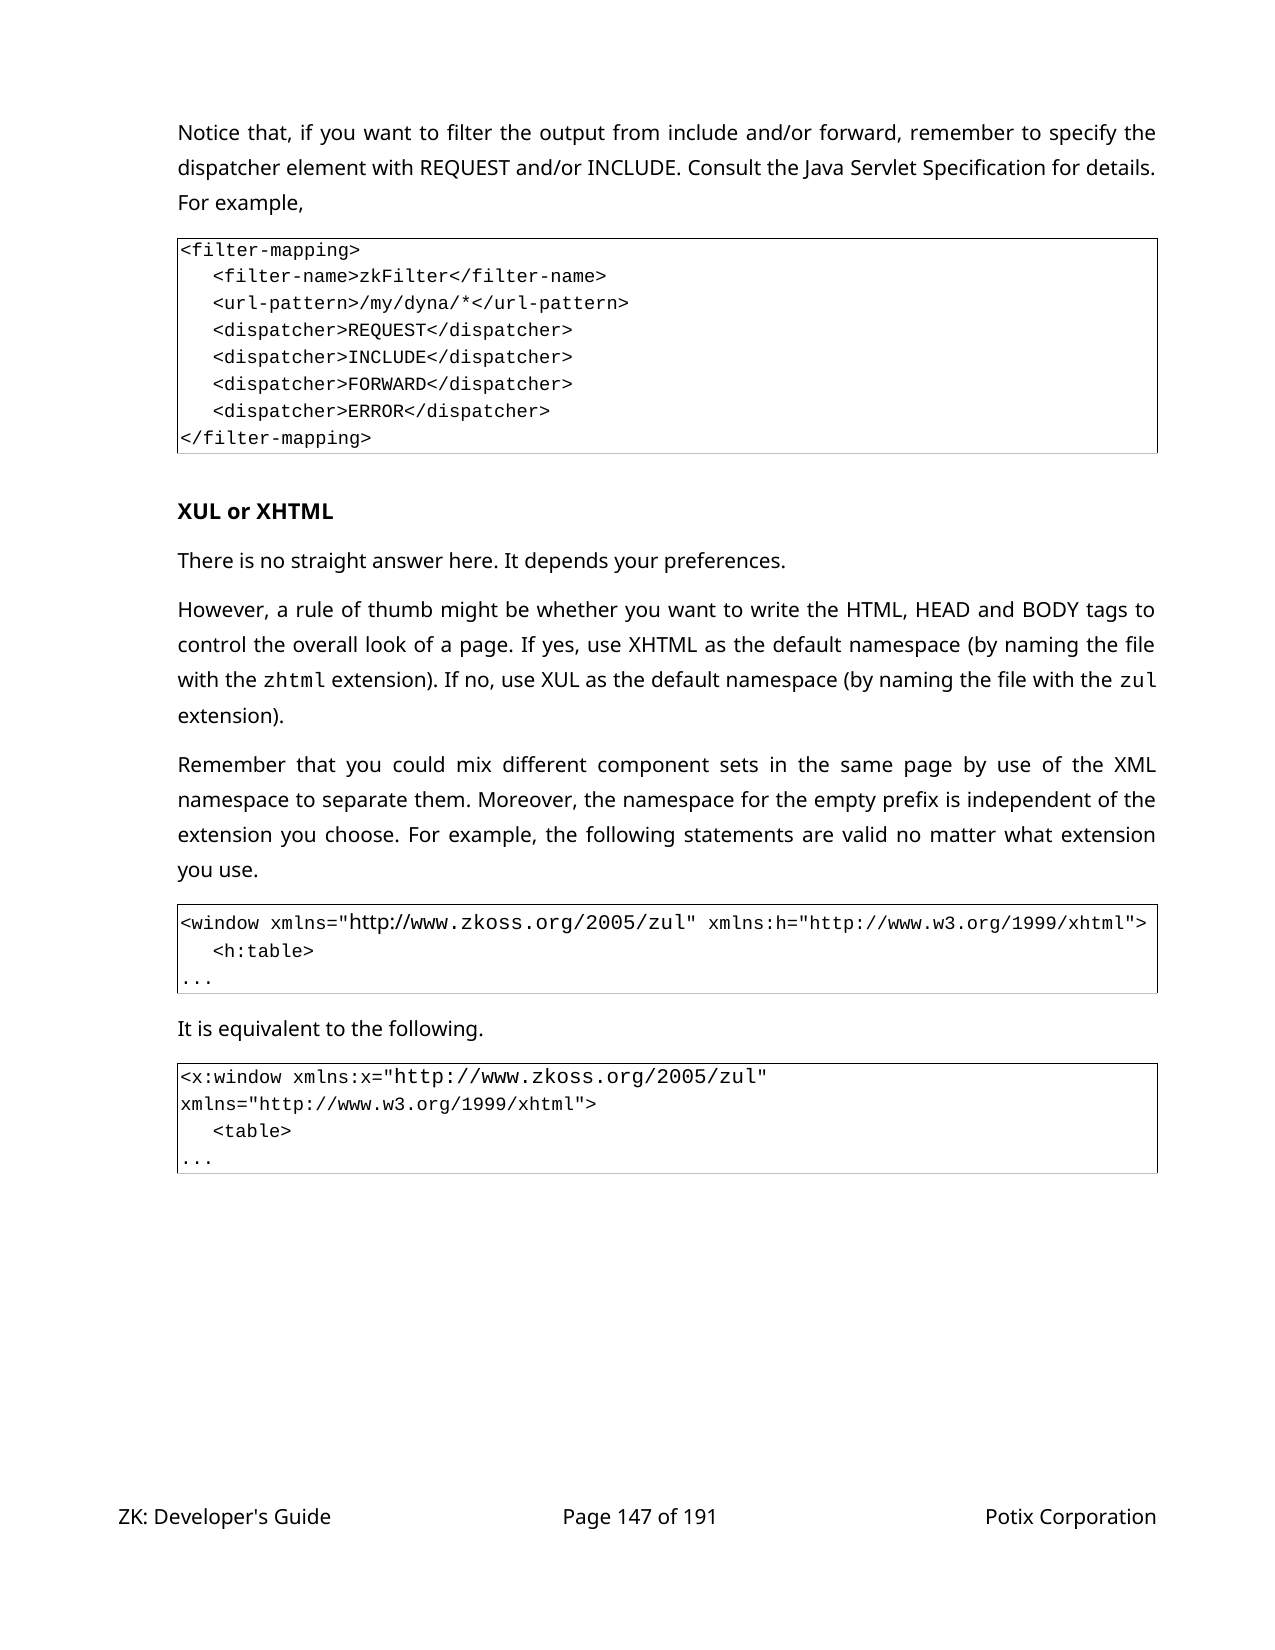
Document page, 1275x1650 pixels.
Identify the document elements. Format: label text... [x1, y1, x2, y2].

text There is no straight answer here. It depends your preferences. [177, 546, 1157, 574]
text <dispatcher>REQUEST</dispatcher> [178, 318, 1157, 342]
text Notice that, if you want to filter the output from include and/or forward, remember to specify the dispatcher element with REQUEST and/or INCLUDE. Consult the Java Servlet Specification for details. For example, [177, 118, 1157, 217]
text It is equivalent to the following. [177, 1014, 1157, 1042]
text Remember that you could mix different component sets in the same page by use of the XML namespace to separate them. Moreover, the namespace for the empty prefix is independent of the extension you choose. For example, the following statements are valid no matter what extension you use. [177, 750, 1157, 884]
text ... [178, 966, 1157, 993]
text <dispatcher>ERROR</dispatcher> </filter-mapping> [178, 399, 1157, 453]
text <x:window xmlns:x="http://www.zkoss.org/2005/zul" xmlns="http://www.w3.org/1999/xhtml"> [178, 1064, 1157, 1116]
text <h:table> [178, 939, 1157, 963]
text <dispatcher>INCLUDE</dispatcher> [178, 345, 1157, 369]
text <window xmlns="http://www.zkoss.org/2005/zul" xmlns:h="http://www.w3.org/1999/xhtml"> [178, 905, 1157, 936]
text <dispatcher>FORWARD</dispatcher> [178, 372, 1157, 396]
text <filter-mapping> <filter-name>zkFilter</filter-name> <url-pattern>/my/dyna/*</url-pattern> [178, 239, 1157, 315]
text However, a rule of thumb might be whether you want to write the HTML, HEAD and BODY tags to control the overall look of a page. If yes, use XHTML as the default namespace (by naming the file with the zhtml extension). If no, use XUL as the default namespace (by naming the file with the zul extension). [177, 595, 1157, 729]
text ... [178, 1146, 1157, 1173]
subtitle XUL or XHTML [177, 496, 1157, 526]
text <table> [178, 1119, 1157, 1143]
